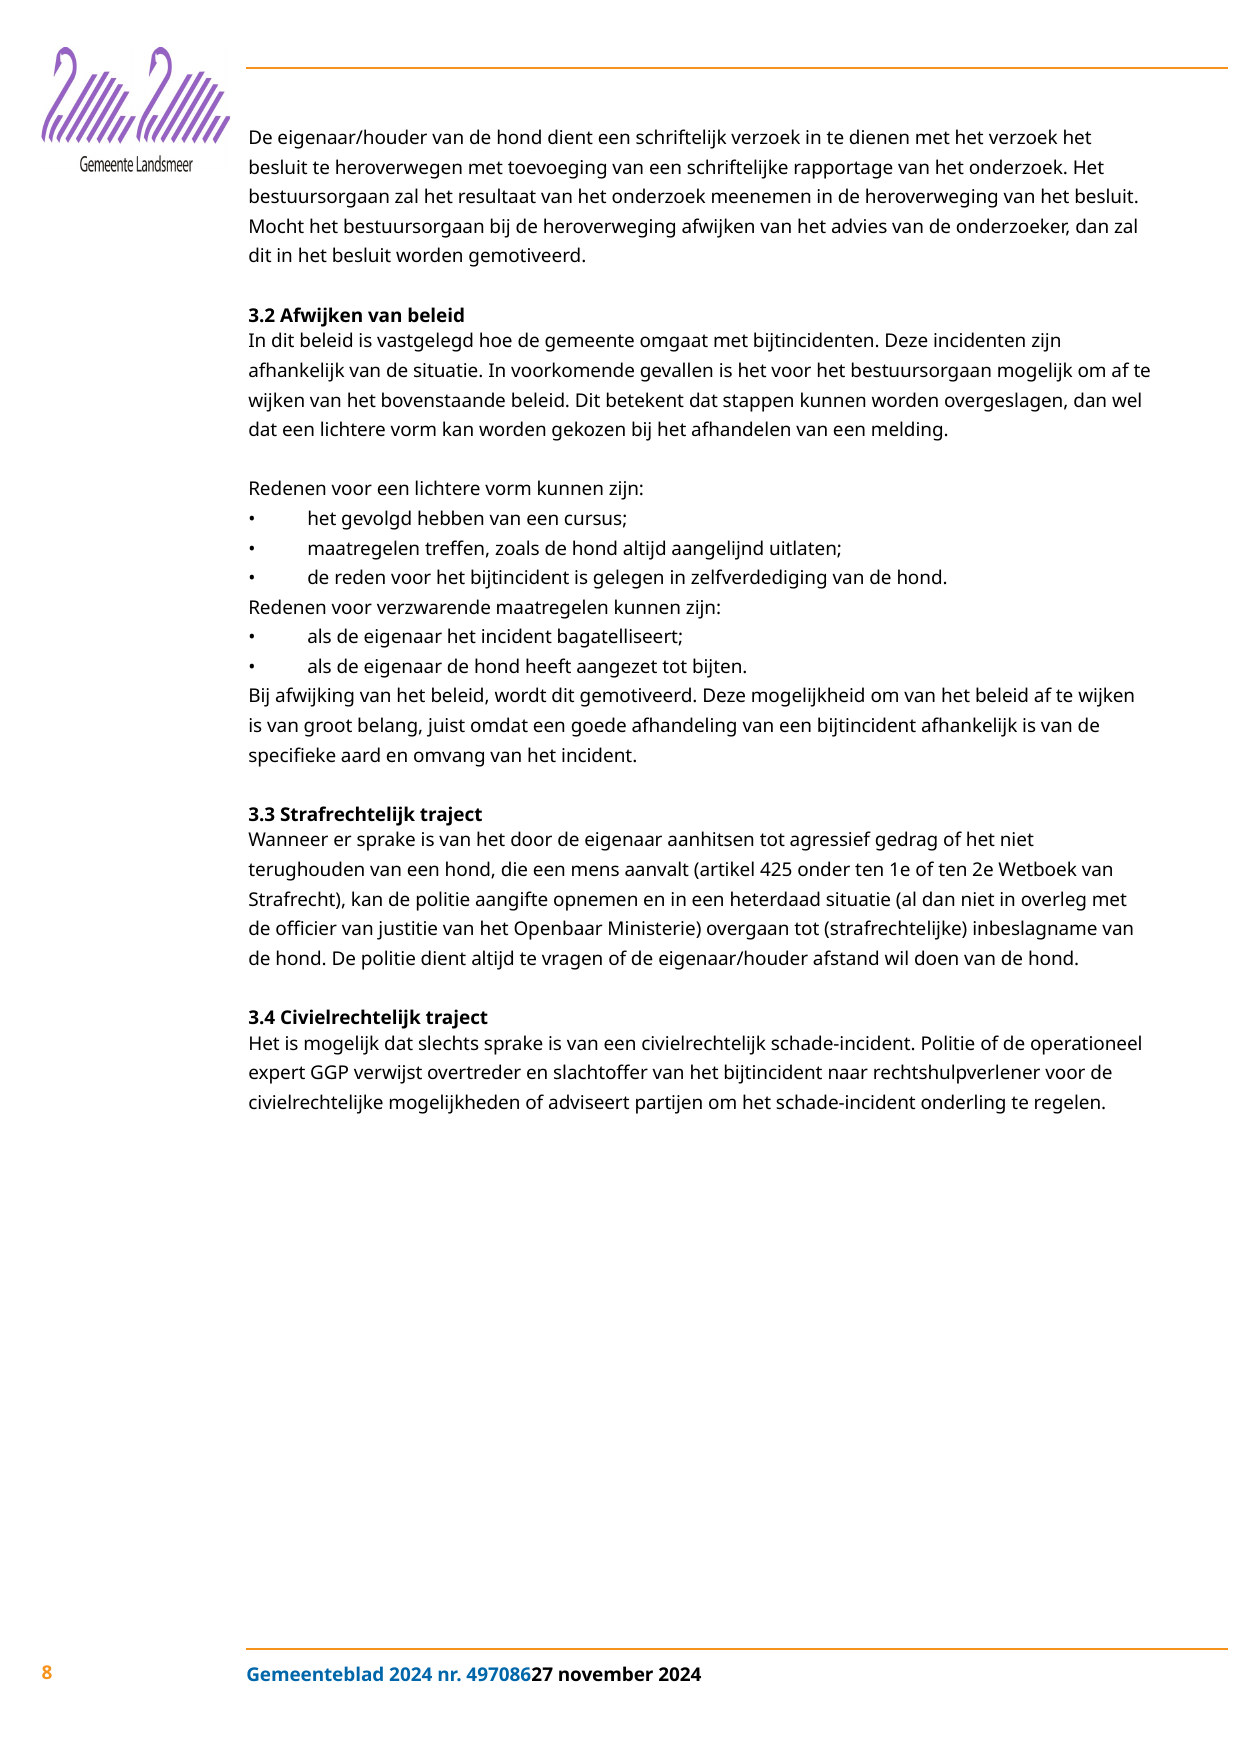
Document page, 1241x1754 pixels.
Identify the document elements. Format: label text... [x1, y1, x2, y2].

text Redenen voor een lichtere vorm kunnen zijn: [248, 476, 1152, 501]
text 3.4 Civielrechtelijk traject [248, 1004, 1152, 1030]
list maatregelen treffen, zoals de hond altijd aangelijnd uitlaten; [248, 535, 1152, 560]
list de reden voor het bijtincident is gelegen in zelfverdediging van de hond. [248, 564, 1152, 590]
text 3.2 Afwijken van beleid [248, 302, 1152, 328]
text 3.3 Strafrechtelijk traject [248, 801, 1152, 827]
picture [41, 47, 231, 172]
text Redenen voor verzwarende maatregelen kunnen zijn: [248, 594, 1152, 619]
list als de eigenaar de hond heeft aangezet tot bijten. [248, 653, 1152, 679]
text Bij afwijking van het beleid, wordt dit gemotiveerd. Deze mogelijkheid om van het beleid af te wijken is van groot belang, juist omdat een goede afhandeling van een bijtincident afhankelijk is van de specifieke aard en omvang van het incident. [248, 683, 1152, 767]
list het gevolgd hebben van een cursus; [248, 505, 1152, 531]
text Het is mogelijk dat slechts sprake is van een civielrechtelijk schade‐incident. Politie of de operationeel expert GGP verwijst overtreder en slachtoffer van het bijtincident naar rechtshulpverlener voor de civielrechtelijke mogelijkheden of adviseert partijen om het schade‐incident onderling te regelen. [248, 1030, 1152, 1115]
text In dit beleid is vastgelegd hoe de gemeente omgaat met bijtincidenten. Deze incidenten zijn afhankelijk van de situatie. In voorkomende gevallen is het voor het bestuursorgaan mogelijk om af te wijken van het bovenstaande beleid. Dit betekent dat stappen kunnen worden overgeslagen, dan wel dat een lichtere vorm kan worden gekozen bij het afhandelen van een melding. [248, 328, 1152, 442]
list als de eigenaar het incident bagatelliseert; [248, 623, 1152, 649]
text De eigenaar/houder van de hond dient een schriftelijk verzoek in te dienen met het verzoek het besluit te heroverwegen met toevoeging van een schriftelijke rapportage van het onderzoek. Het bestuursorgaan zal het resultaat van het onderzoek meenemen in de heroverweging van het besluit. Mocht het bestuursorgaan bij de heroverweging afwijken van het advies van de onderzoeker, dan zal dit in het besluit worden gemotiveerd. [248, 124, 1152, 268]
text Wanneer er sprake is van het door de eigenaar aanhitsen tot agressief gedrag of het niet terughouden van een hond, die een mens aanvalt (artikel 425 onder ten 1e of ten 2e Wetboek van Strafrecht), kan de politie aangifte opnemen en in een heterdaad situatie (al dan niet in overleg met de officier van justitie van het Openbaar Ministerie) overgaan tot (strafrechtelijke) inbeslagname van de hond. De politie dient altijd te vragen of de eigenaar/houder afstand wil doen van de hond. [248, 827, 1152, 971]
